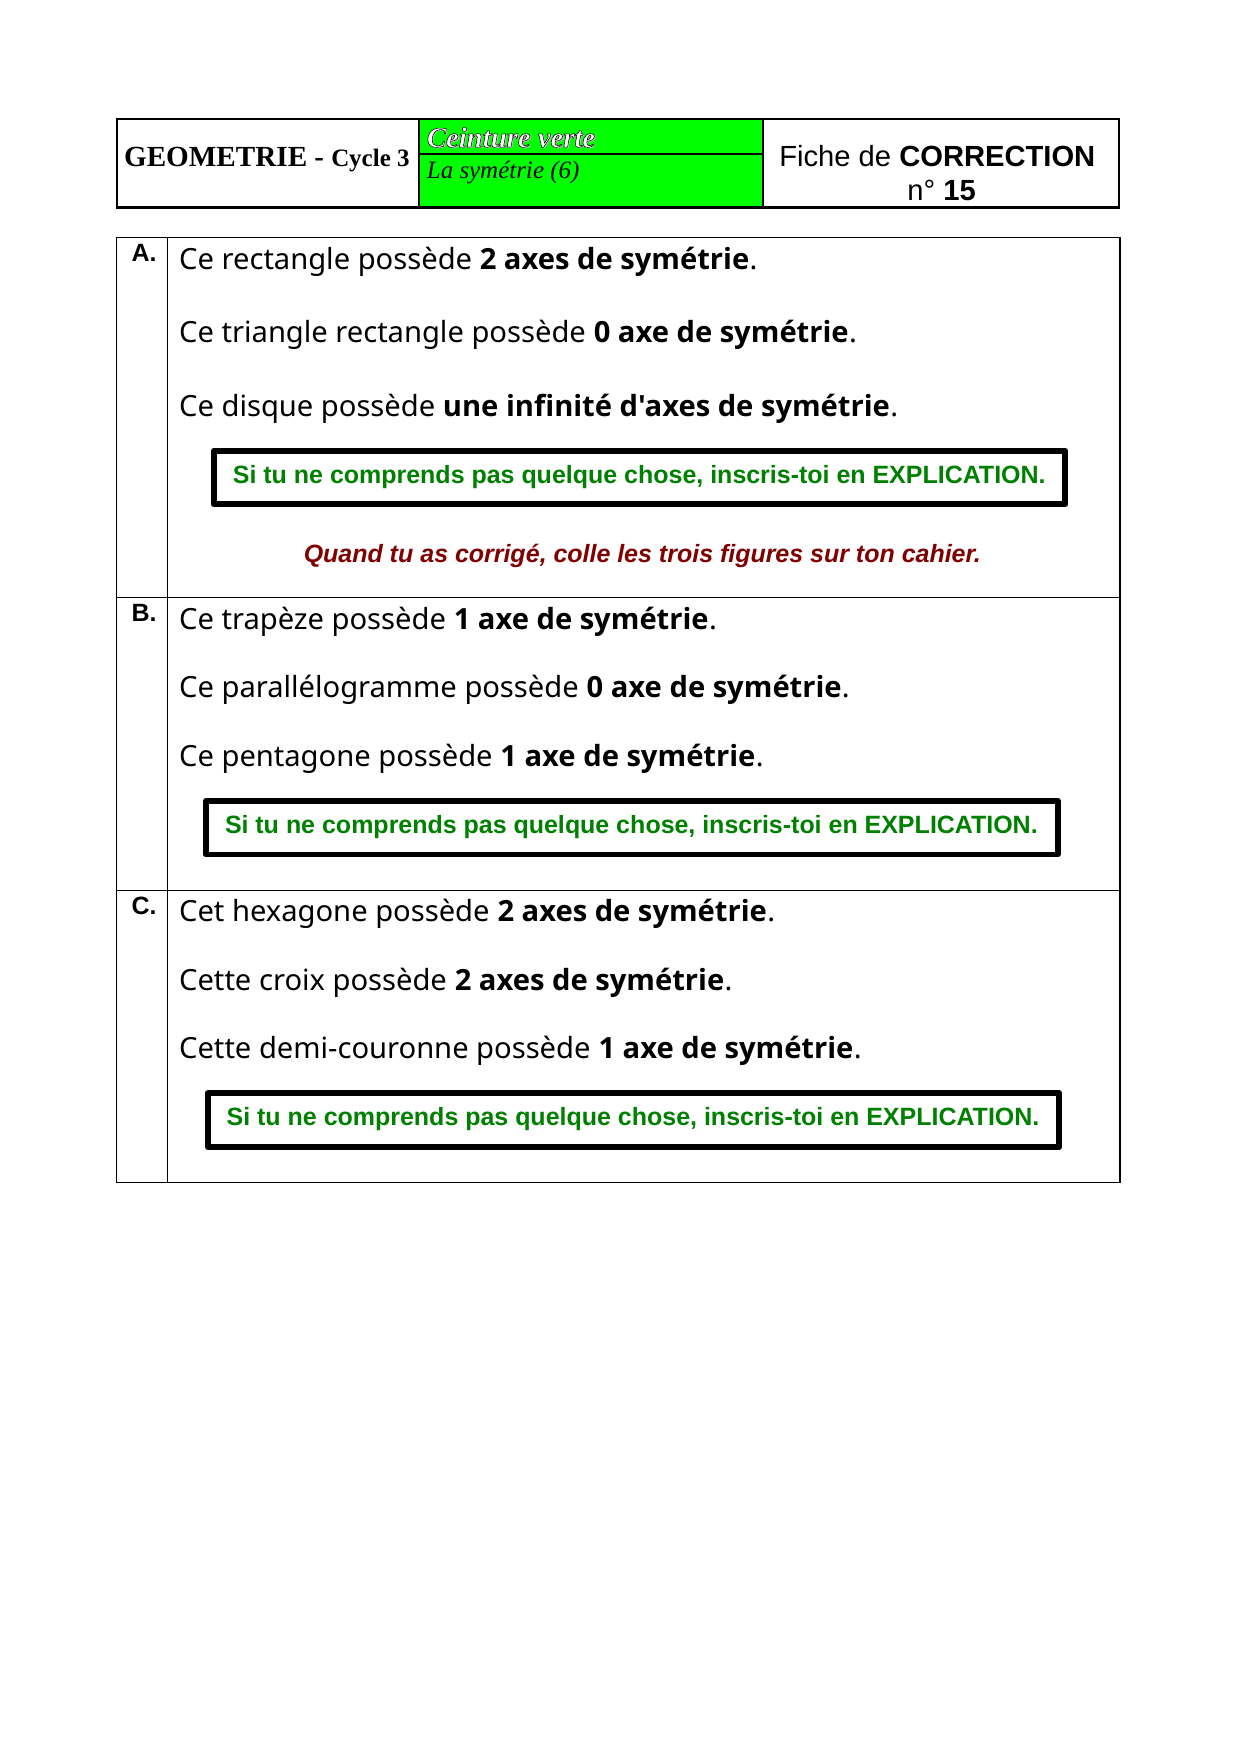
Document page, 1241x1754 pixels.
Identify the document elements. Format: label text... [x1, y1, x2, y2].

table_cell Cet hexagone possède 2 axes de symétrie. Cette croix possède 2 axes de symétrie. Cette demi-couronne possède 1 axe de symétrie. [168, 891, 1119, 1182]
table_header Ceinture verte [420, 120, 762, 153]
table_cell Ce trapèze possède 1 axe de symétrie. Ce parallélogramme possède 0 axe de symétrie. Ce pentagone possède 1 axe de symétrie. [168, 598, 1119, 889]
table_header GEOMETRIE - Cycle 3 [118, 120, 418, 206]
table_header Ce rectangle possède 2 axes de symétrie. Ce triangle rectangle possède 0 axe de symétrie. Ce disque possède une infinité d'axes de symétrie. Quand tu as corrigé, colle les trois figures sur ton cahier. [168, 238, 1119, 597]
table_cell B. [117, 598, 167, 889]
table_header Fiche de CORRECTION n° 15 [764, 120, 1118, 206]
table_cell La symétrie (6) [420, 155, 762, 206]
table_header A. [117, 238, 167, 597]
table_cell C. [117, 891, 167, 1182]
